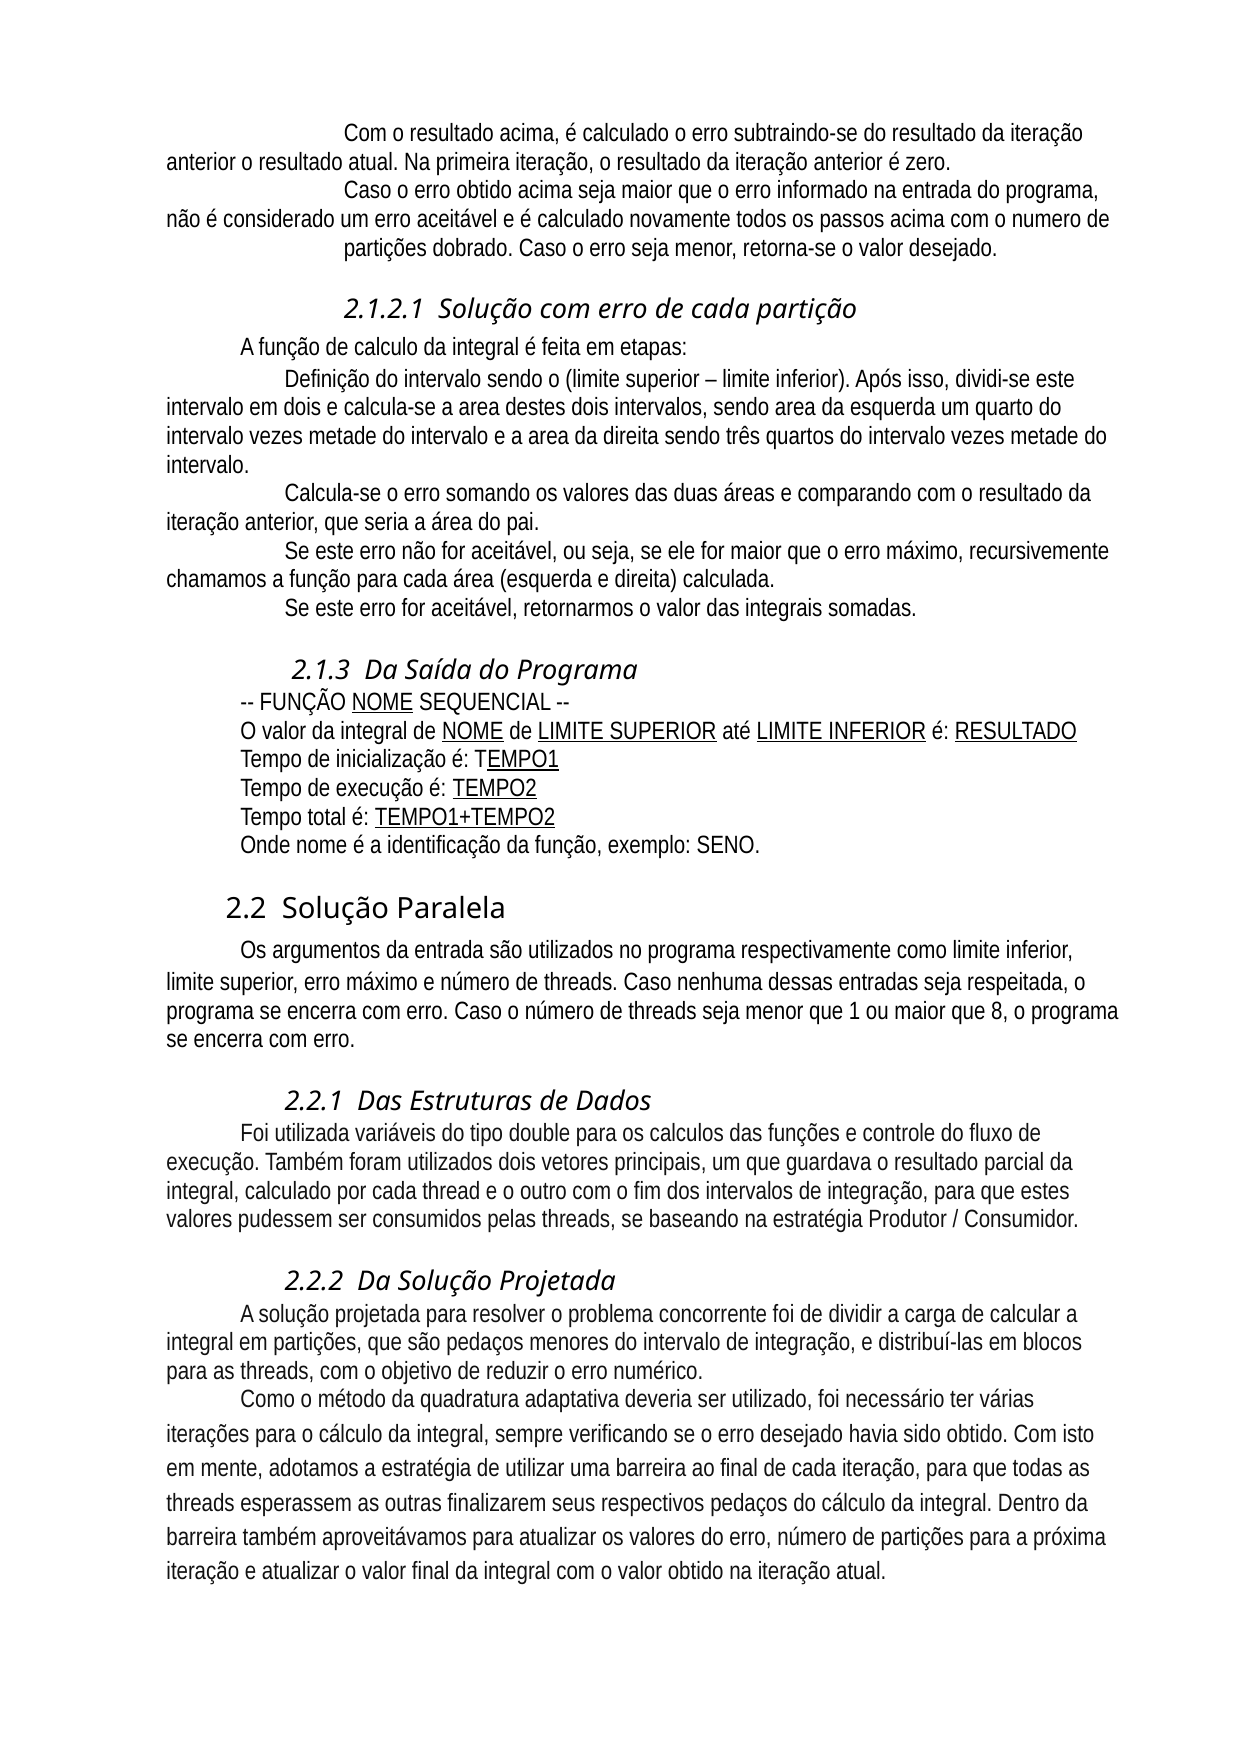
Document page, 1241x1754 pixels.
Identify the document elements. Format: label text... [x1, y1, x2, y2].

text Com o resultado acima, é calculado o erro subtraindo-se do resultado da iteração anterior o resultado atual. Na primeira iteração, o resultado da iteração anterior é zero. [166, 118, 1123, 175]
text 2.2.1 Das Estruturas de Dados [166, 1082, 1123, 1118]
text Onde nome é a identificação da função, exemplo: SENO. [166, 830, 1123, 859]
text Definição do intervalo sendo o (limite superior – limite inferior). Após isso, dividi-se este intervalo em dois e calcula-se a area destes dois intervalos, sendo area da esquerda um quarto do intervalo vezes metade do intervalo e a area da direita sendo três quartos do intervalo vezes metade do intervalo. [166, 364, 1123, 478]
text A solução projetada para resolver o problema concorrente foi de dividir a carga de calcular a integral em partições, que são pedaços menores do intervalo de integração, e distribuí-las em blocos para as threads, com o objetivo de reduzir o erro numérico. [166, 1298, 1123, 1384]
text 2.2 Solução Paralela Os argumentos da entrada são utilizados no programa respectivamente como limite inferior, limite superior, erro máximo e número de threads. Caso nenhuma dessas entradas seja respeitada, o programa se encerra com erro. Caso o número de threads seja menor que 1 ou maior que 8, o programa se encerra com erro. [166, 888, 1123, 1053]
text 2.1.3 Da Saída do Programa -- FUNÇÃO NOME SEQUENCIAL -- [166, 650, 1123, 716]
text 2.1.2.1 Solução com erro de cada partição A função de calculo da integral é feita em etapas: [166, 290, 1123, 364]
text Calcula-se o erro somando os valores das duas áreas e comparando com o resultado da iteração anterior, que seria a área do pai. [166, 478, 1123, 536]
text Tempo de inicialização é: TEMPO1 [166, 744, 1123, 773]
text O valor da integral de NOME de LIMITE SUPERIOR até LIMITE INFERIOR é: RESULTADO [166, 716, 1123, 744]
text Se este erro não for aceitável, ou seja, se ele for maior que o erro máximo, recursivemente chamamos a função para cada área (esquerda e direita) calculada. [166, 536, 1123, 593]
text Caso o erro obtido acima seja maior que o erro informado na entrada do programa, não é considerado um erro aceitável e é calculado novamente todos os passos acima com o numero de [166, 175, 1123, 233]
text Tempo de execução é: TEMPO2 [166, 773, 1123, 802]
text Tempo total é: TEMPO1+TEMPO2 [166, 802, 1123, 830]
text Se este erro for aceitável, retornarmos o valor das integrais somadas. [166, 593, 1123, 622]
text Foi utilizada variáveis do tipo double para os calculos das funções e controle do fluxo de execução. Também foram utilizados dois vetores principais, um que guardava o resultado parcial da integral, calculado por cada thread e o outro com o fim dos intervalos de integração, para que estes valores pudessem ser consumidos pelas threads, se baseando na estratégia Produtor / Consumidor. [166, 1118, 1123, 1233]
text partições dobrado. Caso o erro seja menor, retorna-se o valor desejado. [166, 233, 1123, 261]
text Como o método da quadratura adaptativa deveria ser utilizado, foi necessário ter várias iterações para o cálculo da integral, sempre verificando se o erro desejado havia sido obtido. Com isto em mente, adotamos a estratégia de utilizar uma barreira ao final de cada iteração, para que todas as threads esperassem as outras finalizarem seus respectivos pedaços do cálculo da integral. Dentro da barreira também aproveitávamos para atualizar os valores do erro, número de partições para a próxima iteração e atualizar o valor final da integral com o valor obtido na iteração atual. [166, 1384, 1123, 1585]
text 2.2.2 Da Solução Projetada [166, 1262, 1123, 1298]
